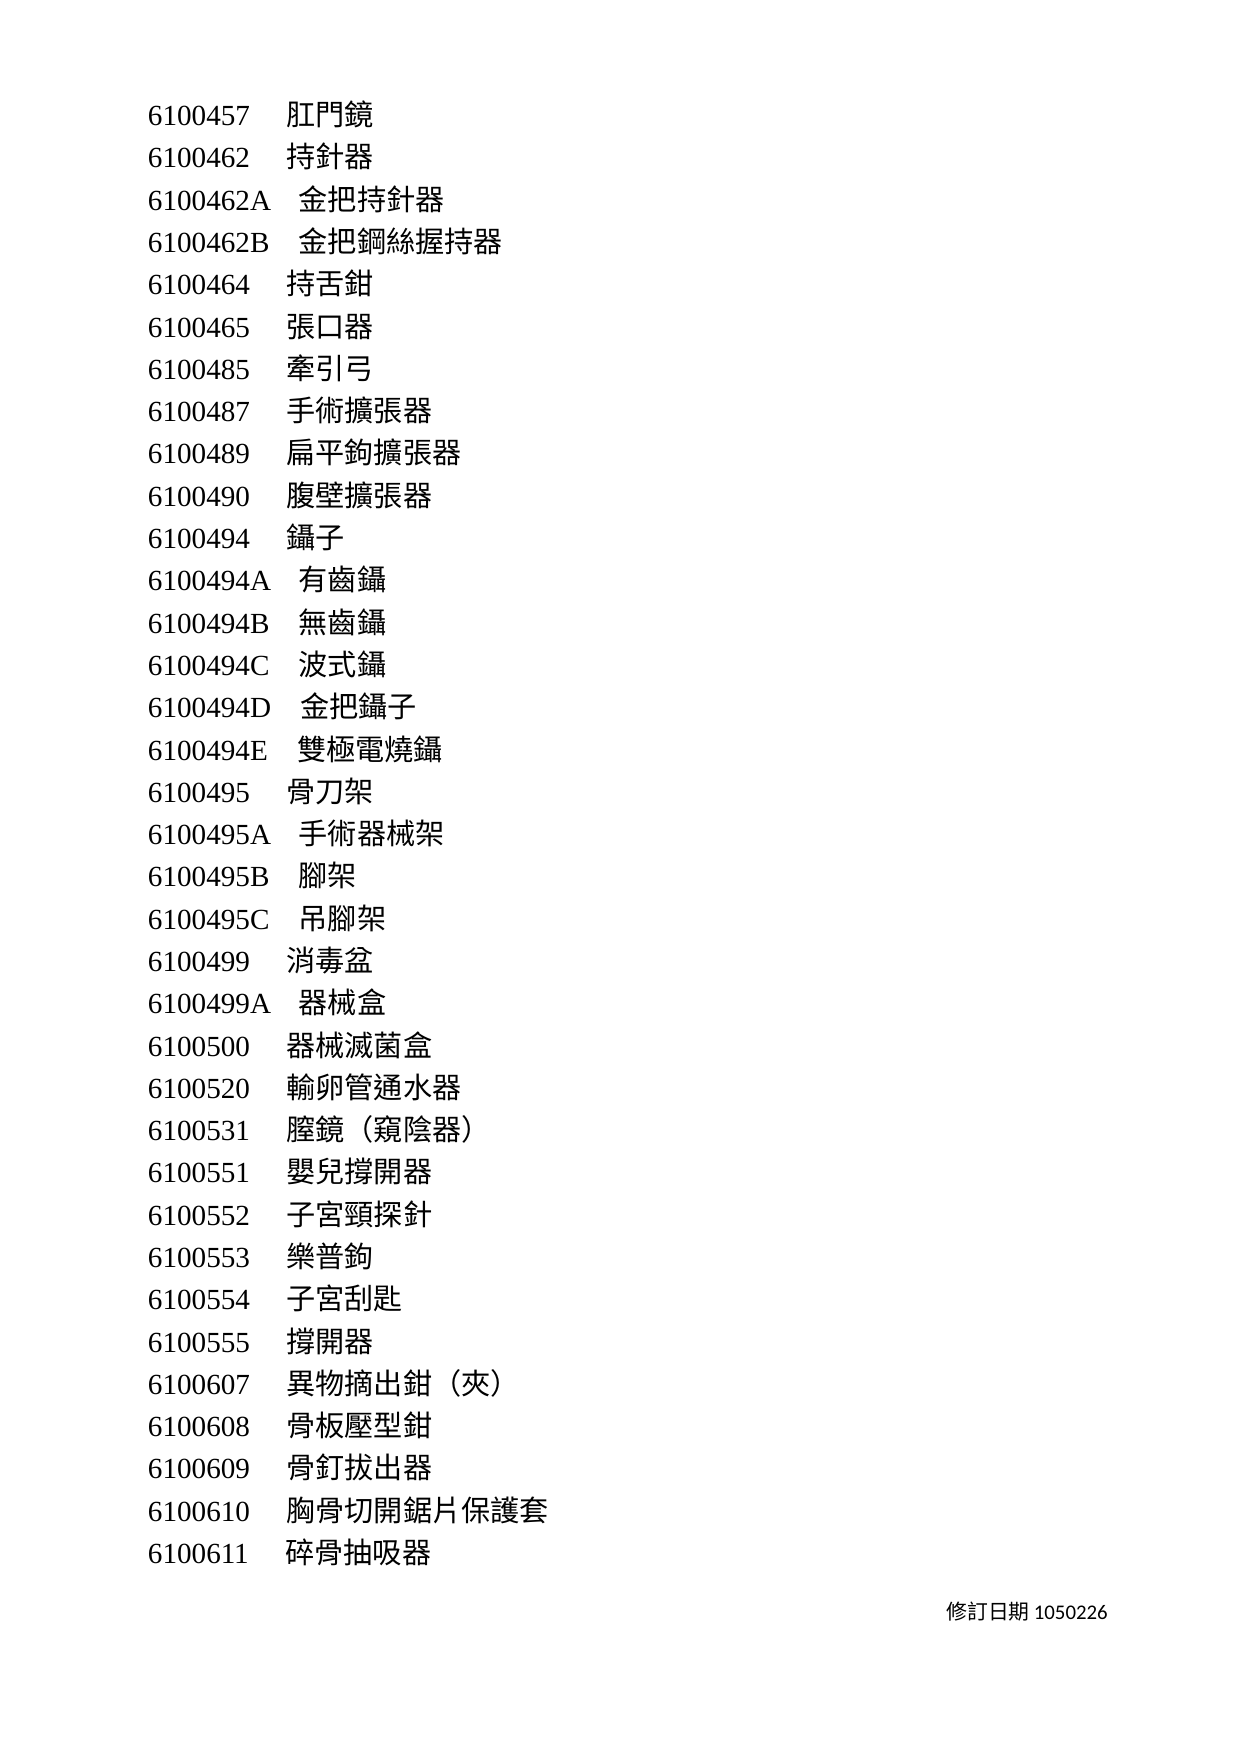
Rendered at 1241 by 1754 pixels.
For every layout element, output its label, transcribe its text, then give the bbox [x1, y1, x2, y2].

text 6100608 骨板壓型鉗 [148, 1403, 1107, 1445]
text 6100520 輸卵管通水器 [148, 1064, 1107, 1107]
text 6100465 張口器 [148, 303, 1107, 346]
text 6100485 牽引弓 [148, 346, 1107, 388]
text 6100553 樂普鉤 [148, 1234, 1107, 1276]
text 6100551 嬰兒撐開器 [148, 1149, 1107, 1191]
text 6100462B 金把鋼絲握持器 [148, 219, 1107, 261]
text 6100462A 金把持針器 [148, 176, 1107, 219]
text 6100495C 吊腳架 [148, 895, 1107, 938]
text 6100494 鑷子 [148, 515, 1107, 557]
text 6100494B 無齒鑷 [148, 599, 1107, 642]
text 6100495B 腳架 [148, 853, 1107, 895]
text 6100495A 手術器械架 [148, 811, 1107, 853]
text 6100495 骨刀架 [148, 768, 1107, 811]
text 6100552 子宮頸探針 [148, 1191, 1107, 1234]
text 6100490 腹壁擴張器 [148, 472, 1107, 515]
text 6100462 持針器 [148, 134, 1107, 176]
text 6100610 胸骨切開鋸片保護套 [148, 1487, 1107, 1530]
text 6100500 器械滅菌盒 [148, 1022, 1107, 1064]
text 6100489 扁平鉤擴張器 [148, 430, 1107, 472]
text 6100531 膣鏡（窺陰器） [148, 1107, 1107, 1149]
text 6100487 手術擴張器 [148, 388, 1107, 430]
text 6100494E 雙極電燒鑷 [148, 726, 1107, 768]
text 6100494A 有齒鑷 [148, 557, 1107, 599]
text 6100494D 金把鑷子 [148, 684, 1107, 726]
text 6100457 肛門鏡 [148, 92, 1107, 134]
text 6100607 異物摘出鉗（夾） [148, 1361, 1107, 1403]
text 6100554 子宮刮匙 [148, 1276, 1107, 1318]
text 6100555 撐開器 [148, 1318, 1107, 1361]
text 6100609 骨釘拔出器 [148, 1445, 1107, 1487]
text 6100499 消毒盆 [148, 938, 1107, 980]
text 6100499A 器械盒 [148, 980, 1107, 1022]
text 6100494C 波式鑷 [148, 642, 1107, 684]
text 6100464 持舌鉗 [148, 261, 1107, 303]
text 6100611 碎骨抽吸器 [148, 1530, 1107, 1572]
